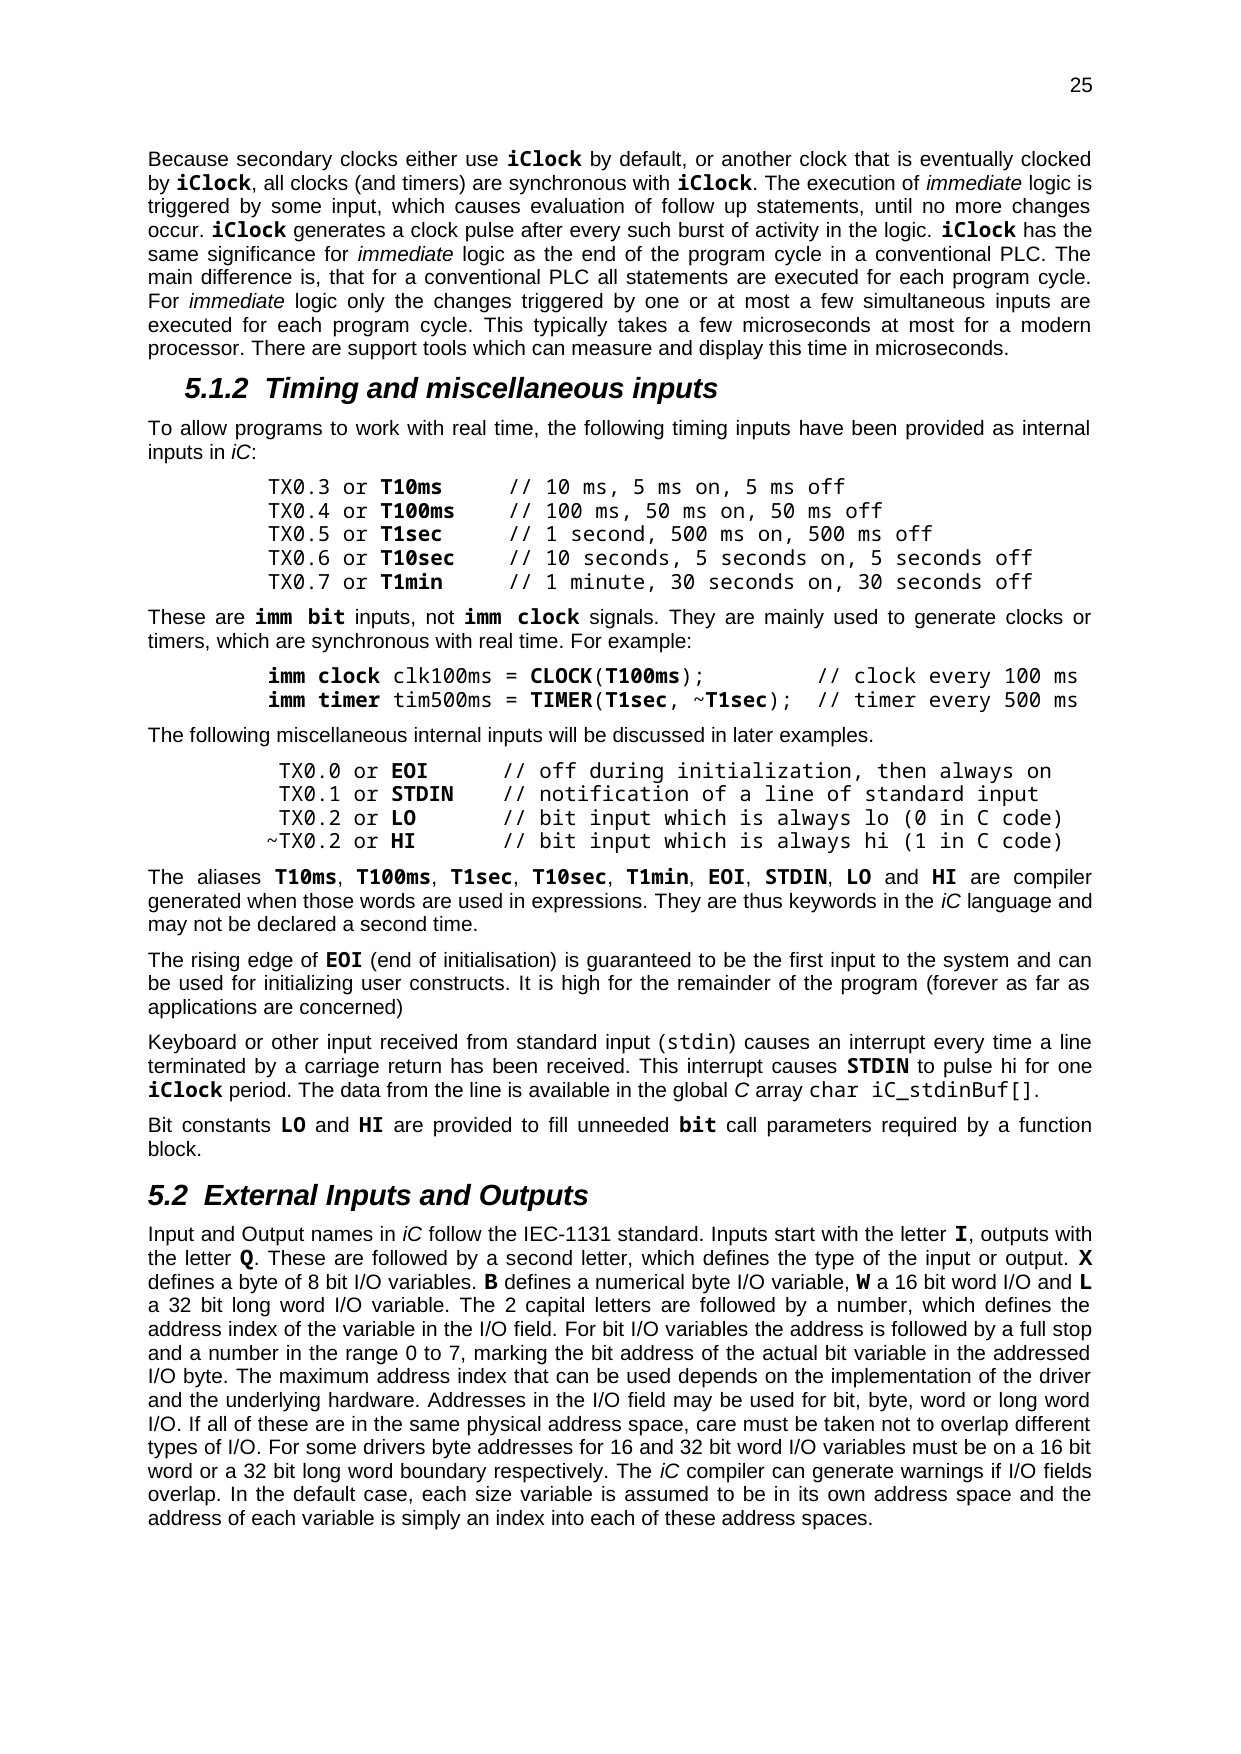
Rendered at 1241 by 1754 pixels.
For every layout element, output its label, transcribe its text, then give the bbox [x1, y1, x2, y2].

text TX0.0 or EOI // off during initialization, then always on TX0.1 or STDIN // notification of a line of standard input TX0.2 or LO // bit input which is always lo (0 in C code) ~TX0.2 or HI // bit input which is always hi (1 in C code) [266, 759, 1092, 854]
text To allow programs to work with real time, the following timing inputs have been provided as internal inputs in iC: [148, 417, 1092, 464]
text The following miscellaneous internal inputs will be discussed in later examples. [148, 724, 1092, 747]
text imm clock clk100ms = CLOCK(T100ms); // clock every 100 ms imm timer tim500ms = TIMER(T1sec, ~T1sec); // timer every 500 ms [268, 665, 1092, 712]
text Bit constants LO and HI are provided to fill unneeded bit call parameters required by a function block. [148, 1114, 1092, 1161]
text Because secondary clocks either use iClock by default, or another clock that is eventually clocked by iClock, all clocks (and timers) are synchronous with iClock. The execution of immediate logic is triggered by some input, which causes evaluation of follow up statements, until no more changes occur. iClock generates a clock pulse after every such burst of activity in the logic. iClock has the same significance for immediate logic as the end of the program cycle in a conventional PLC. The main difference is, that for a conventional PLC all statements are executed for each program cycle. For immediate logic only the changes triggered by one or at most a few simultaneous inputs are executed for each program cycle. This typically takes a few microseconds at most for a modern processor. There are support tools which can measure and display this time in microseconds. [148, 148, 1092, 361]
text Input and Output names in iC follow the IEC-1131 standard. Inputs start with the letter I, outputs with the letter Q. These are followed by a second letter, which defines the type of the input or output. X defines a byte of 8 bit I/O variables. B defines a numerical byte I/O variable, W a 16 bit word I/O and L a 32 bit long word I/O variable. The 2 capital letters are followed by a number, which defines the address index of the variable in the I/O field. For bit I/O variables the address is followed by a full stop and a number in the range 0 to 7, marking the bit address of the actual bit variable in the addressed I/O byte. The maximum address index that can be used depends on the implementation of the driver and the underlying hardware. Addresses in the I/O field may be used for bit, byte, word or long word I/O. If all of these are in the same physical address space, care must be taken not to overlap different types of I/O. For some drivers byte addresses for 16 and 32 bit word I/O variables must be on a 16 bit word or a 32 bit long word boundary respectively. The iC compiler can generate warnings if I/O fields overlap. In the default case, each size variable is assumed to be in its own address space and the address of each variable is simply an index into each of these address spaces. [148, 1223, 1092, 1530]
text The rising edge of EOI (end of initialisation) is guaranteed to be the first input to the system and can be used for initializing user constructs. It is high for the remainder of the program (forever as far as applications are concerned) [148, 948, 1092, 1019]
subtitle Timing and miscellaneous inputs [184, 372, 1092, 405]
text Keyboard or other input received from standard input (stdin) causes an interrupt every time a line terminated by a carriage return has been received. This interrupt causes STDIN to pulse hi for one iClock period. The data from the line is available in the global C array char iC_stdinBuf[]. [148, 1031, 1092, 1102]
subtitle External Inputs and Outputs [148, 1179, 1092, 1211]
text These are imm bit inputs, not imm clock signals. They are mainly used to generate clocks or timers, which are synchronous with real time. For example: [148, 606, 1092, 653]
text TX0.3 or T10ms // 10 ms, 5 ms on, 5 ms off TX0.4 or T100ms // 100 ms, 50 ms on, 50 ms off TX0.5 or T1sec // 1 second, 500 ms on, 500 ms off TX0.6 or T10sec // 10 seconds, 5 seconds on, 5 seconds off TX0.7 or T1min // 1 minute, 30 seconds on, 30 seconds off [268, 476, 1092, 594]
text The aliases T10ms, T100ms, T1sec, T10sec, T1min, EOI, STDIN, LO and HI are compiler generated when those words are used in expressions. They are thus keywords in the iC language and may not be declared a second time. [148, 866, 1092, 936]
